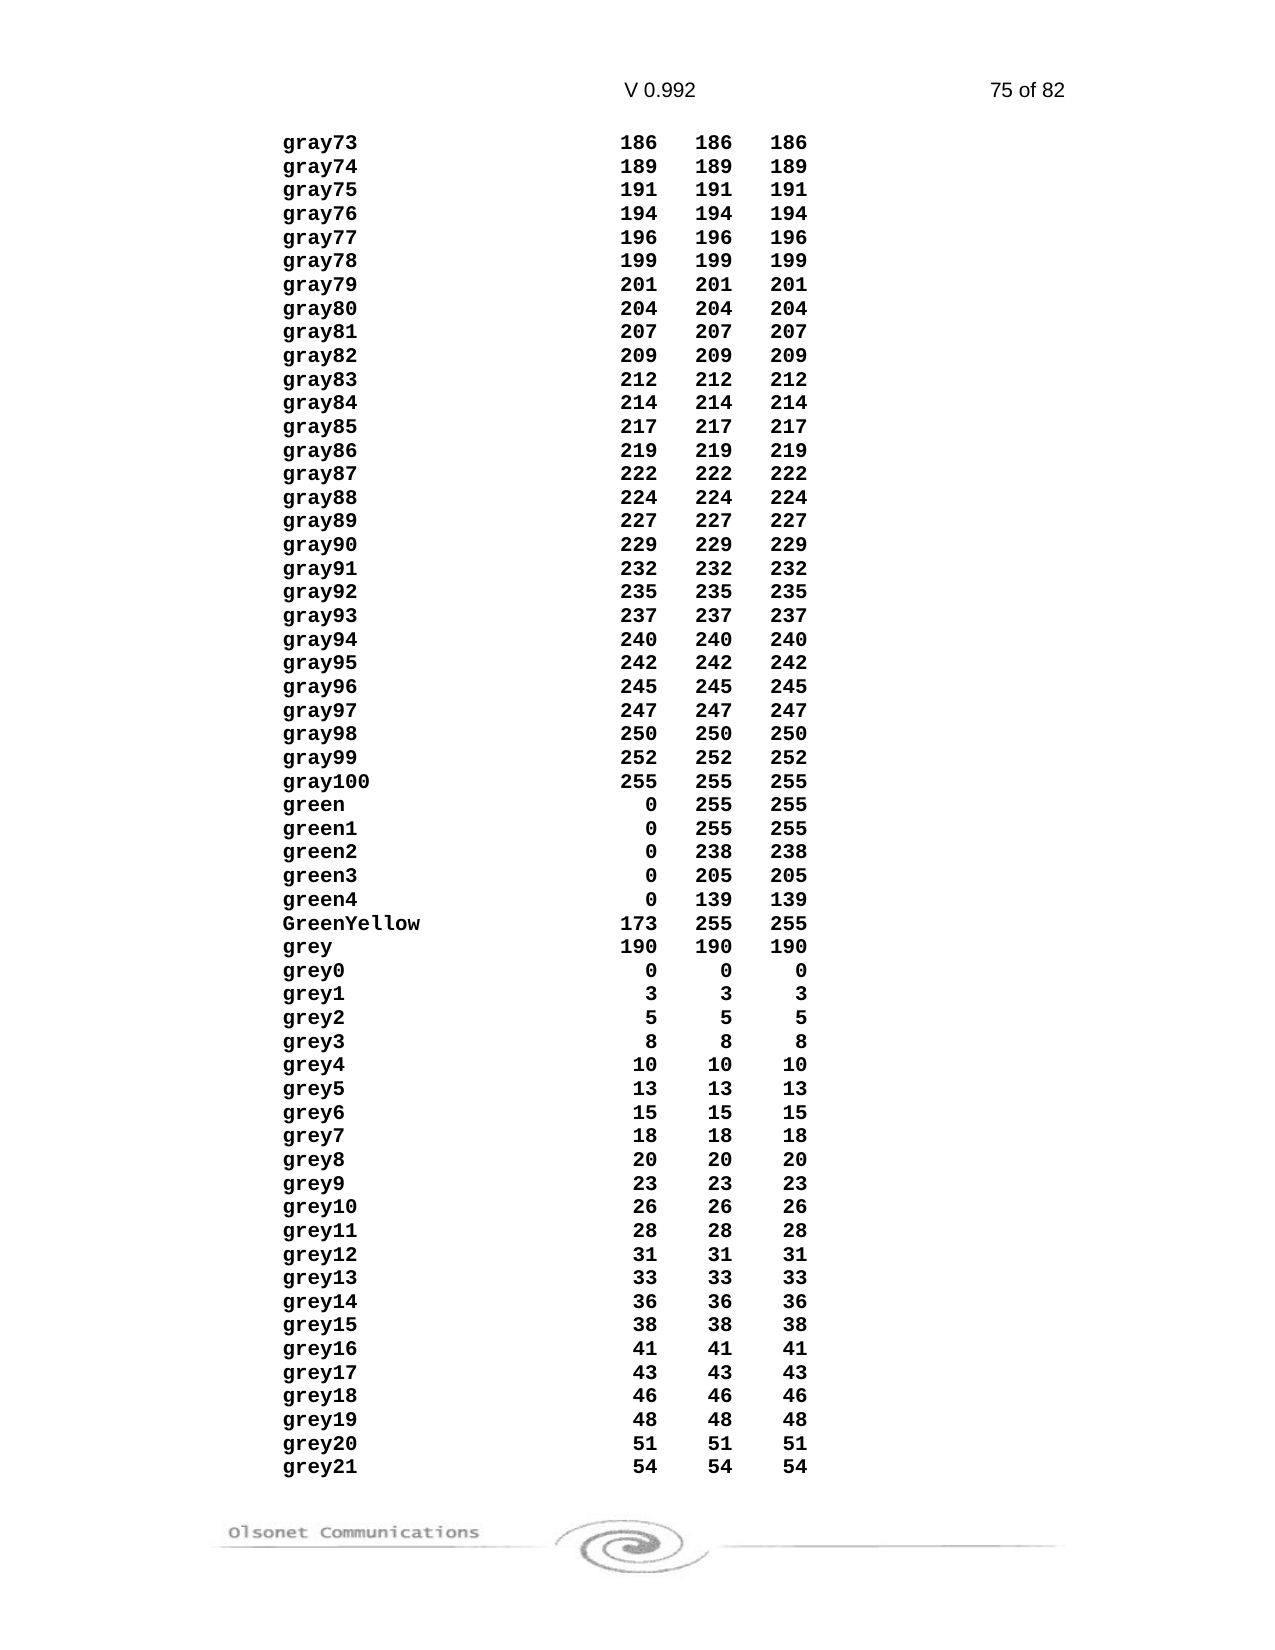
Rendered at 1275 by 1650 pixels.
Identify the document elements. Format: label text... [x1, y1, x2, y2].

text gray78 199 199 199 [282, 250, 1065, 274]
text grey5 13 13 13 [282, 1078, 1065, 1102]
text gray96 245 245 245 [282, 676, 1065, 700]
text gray81 207 207 207 [282, 321, 1065, 345]
text gray87 222 222 222 [282, 463, 1065, 487]
text gray94 240 240 240 [282, 629, 1065, 652]
text grey9 23 23 23 [282, 1173, 1065, 1196]
text gray83 212 212 212 [282, 369, 1065, 392]
text grey6 15 15 15 [282, 1102, 1065, 1125]
text green2 0 238 238 [282, 842, 1065, 865]
text grey0 0 0 0 [282, 960, 1065, 983]
text green3 0 205 205 [282, 865, 1065, 889]
text gray86 219 219 219 [282, 439, 1065, 463]
text grey17 43 43 43 [282, 1362, 1065, 1385]
text gray92 235 235 235 [282, 581, 1065, 605]
text GreenYellow 173 255 255 [282, 912, 1065, 936]
text grey7 18 18 18 [282, 1125, 1065, 1149]
text gray89 227 227 227 [282, 511, 1065, 534]
text gray82 209 209 209 [282, 345, 1065, 369]
text grey3 8 8 8 [282, 1031, 1065, 1054]
text grey14 36 36 36 [282, 1291, 1065, 1314]
text grey 190 190 190 [282, 936, 1065, 960]
text gray77 196 196 196 [282, 227, 1065, 250]
text gray97 247 247 247 [282, 700, 1065, 723]
text grey1 3 3 3 [282, 983, 1065, 1007]
text gray99 252 252 252 [282, 747, 1065, 771]
text grey15 38 38 38 [282, 1314, 1065, 1338]
text gray93 237 237 237 [282, 605, 1065, 629]
text gray74 189 189 189 [282, 156, 1065, 179]
text grey21 54 54 54 [282, 1456, 1065, 1480]
text gray88 224 224 224 [282, 487, 1065, 511]
text gray95 242 242 242 [282, 652, 1065, 676]
text grey18 46 46 46 [282, 1385, 1065, 1409]
text gray75 191 191 191 [282, 179, 1065, 203]
picture [210, 1504, 1065, 1596]
text gray73 186 186 186 [282, 132, 1065, 156]
text gray80 204 204 204 [282, 298, 1065, 321]
text grey4 10 10 10 [282, 1054, 1065, 1078]
text gray98 250 250 250 [282, 723, 1065, 747]
text grey20 51 51 51 [282, 1433, 1065, 1456]
text gray91 232 232 232 [282, 558, 1065, 581]
text gray90 229 229 229 [282, 534, 1065, 558]
text green 0 255 255 [282, 794, 1065, 818]
text grey19 48 48 48 [282, 1409, 1065, 1433]
text gray84 214 214 214 [282, 392, 1065, 416]
text gray76 194 194 194 [282, 203, 1065, 227]
text grey16 41 41 41 [282, 1338, 1065, 1362]
text gray79 201 201 201 [282, 274, 1065, 298]
text grey2 5 5 5 [282, 1007, 1065, 1031]
text grey13 33 33 33 [282, 1267, 1065, 1291]
text grey8 20 20 20 [282, 1149, 1065, 1173]
text gray85 217 217 217 [282, 416, 1065, 439]
text grey12 31 31 31 [282, 1243, 1065, 1267]
text grey10 26 26 26 [282, 1196, 1065, 1220]
text gray100 255 255 255 [282, 771, 1065, 794]
text grey11 28 28 28 [282, 1220, 1065, 1243]
text green1 0 255 255 [282, 818, 1065, 842]
text green4 0 139 139 [282, 889, 1065, 912]
